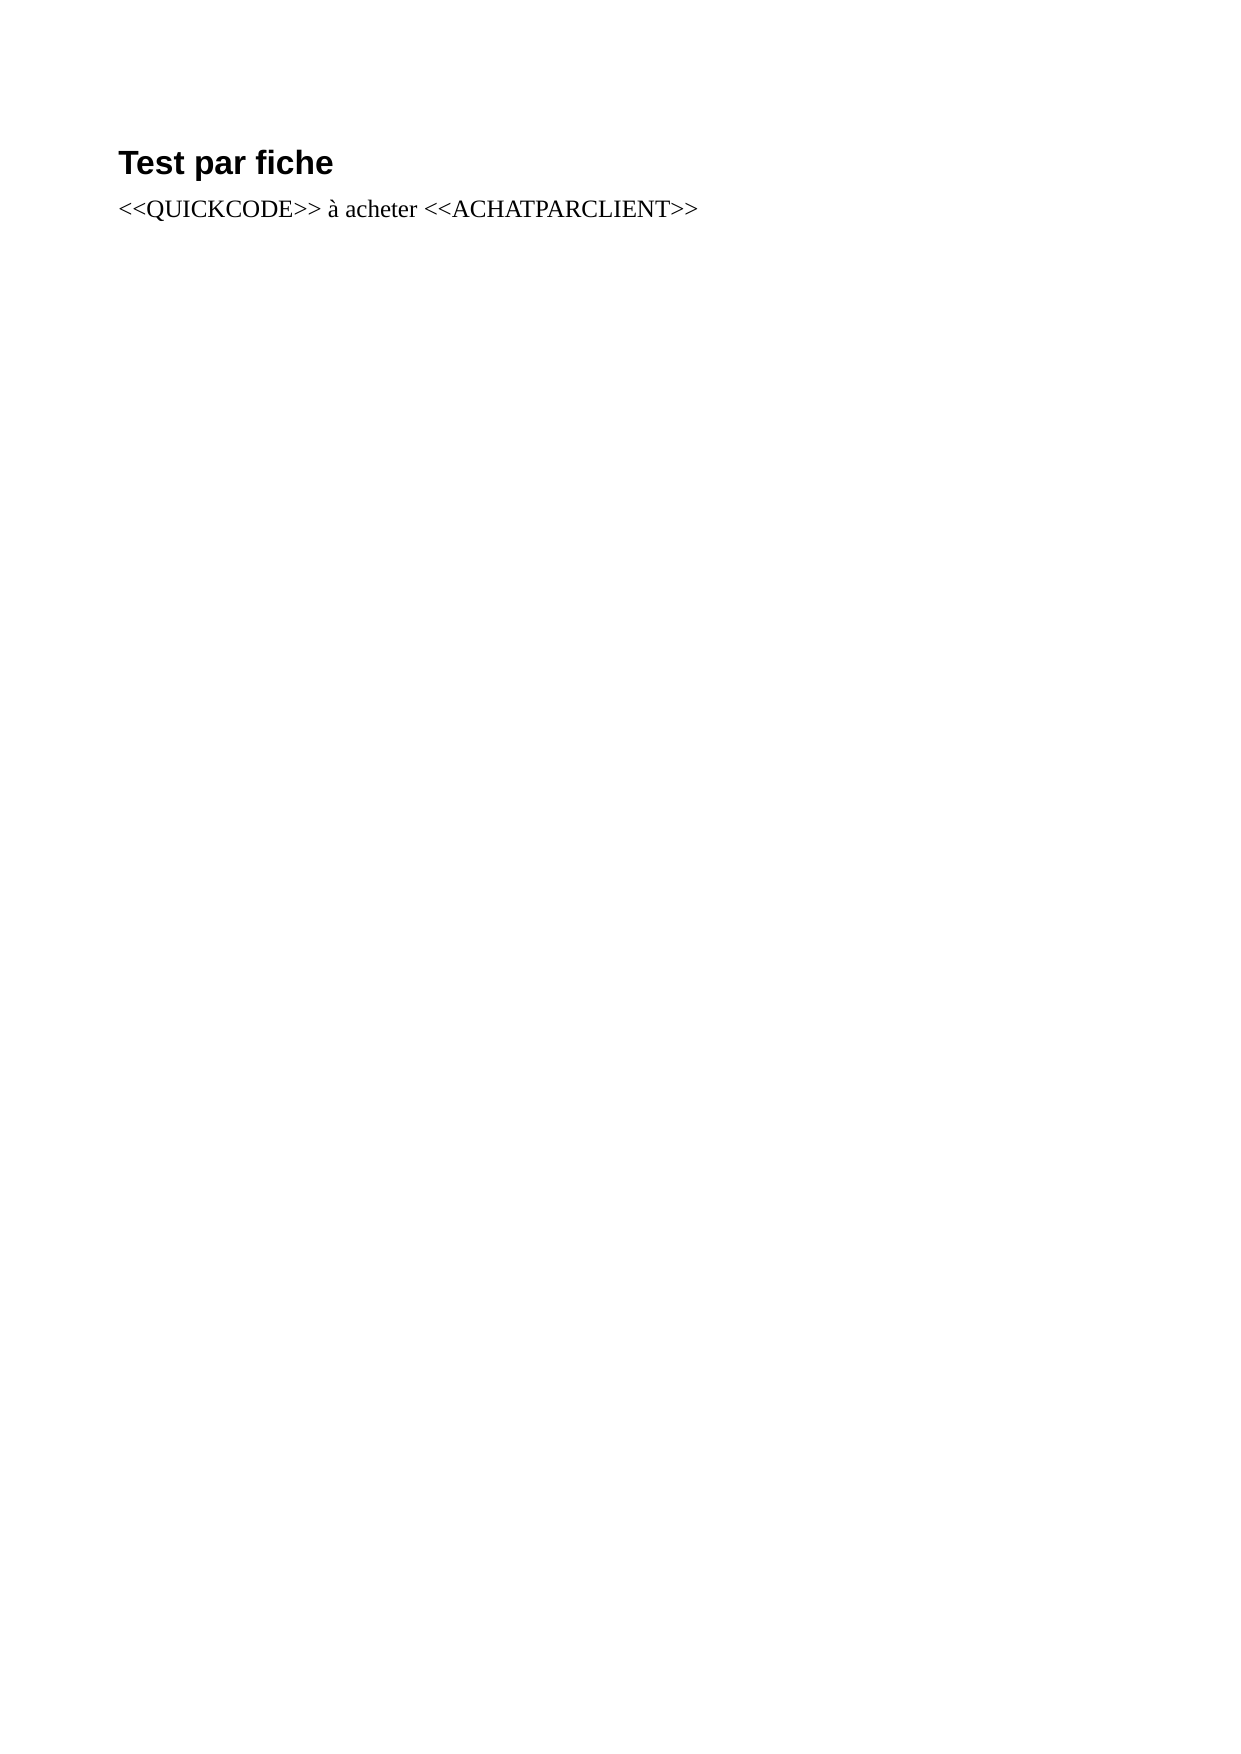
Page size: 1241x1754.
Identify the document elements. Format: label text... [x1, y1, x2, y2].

subtitle Test par fiche [118, 143, 1122, 182]
text <<QUICKCODE>> à acheter <<ACHATPARCLIENT>> [118, 194, 1122, 223]
